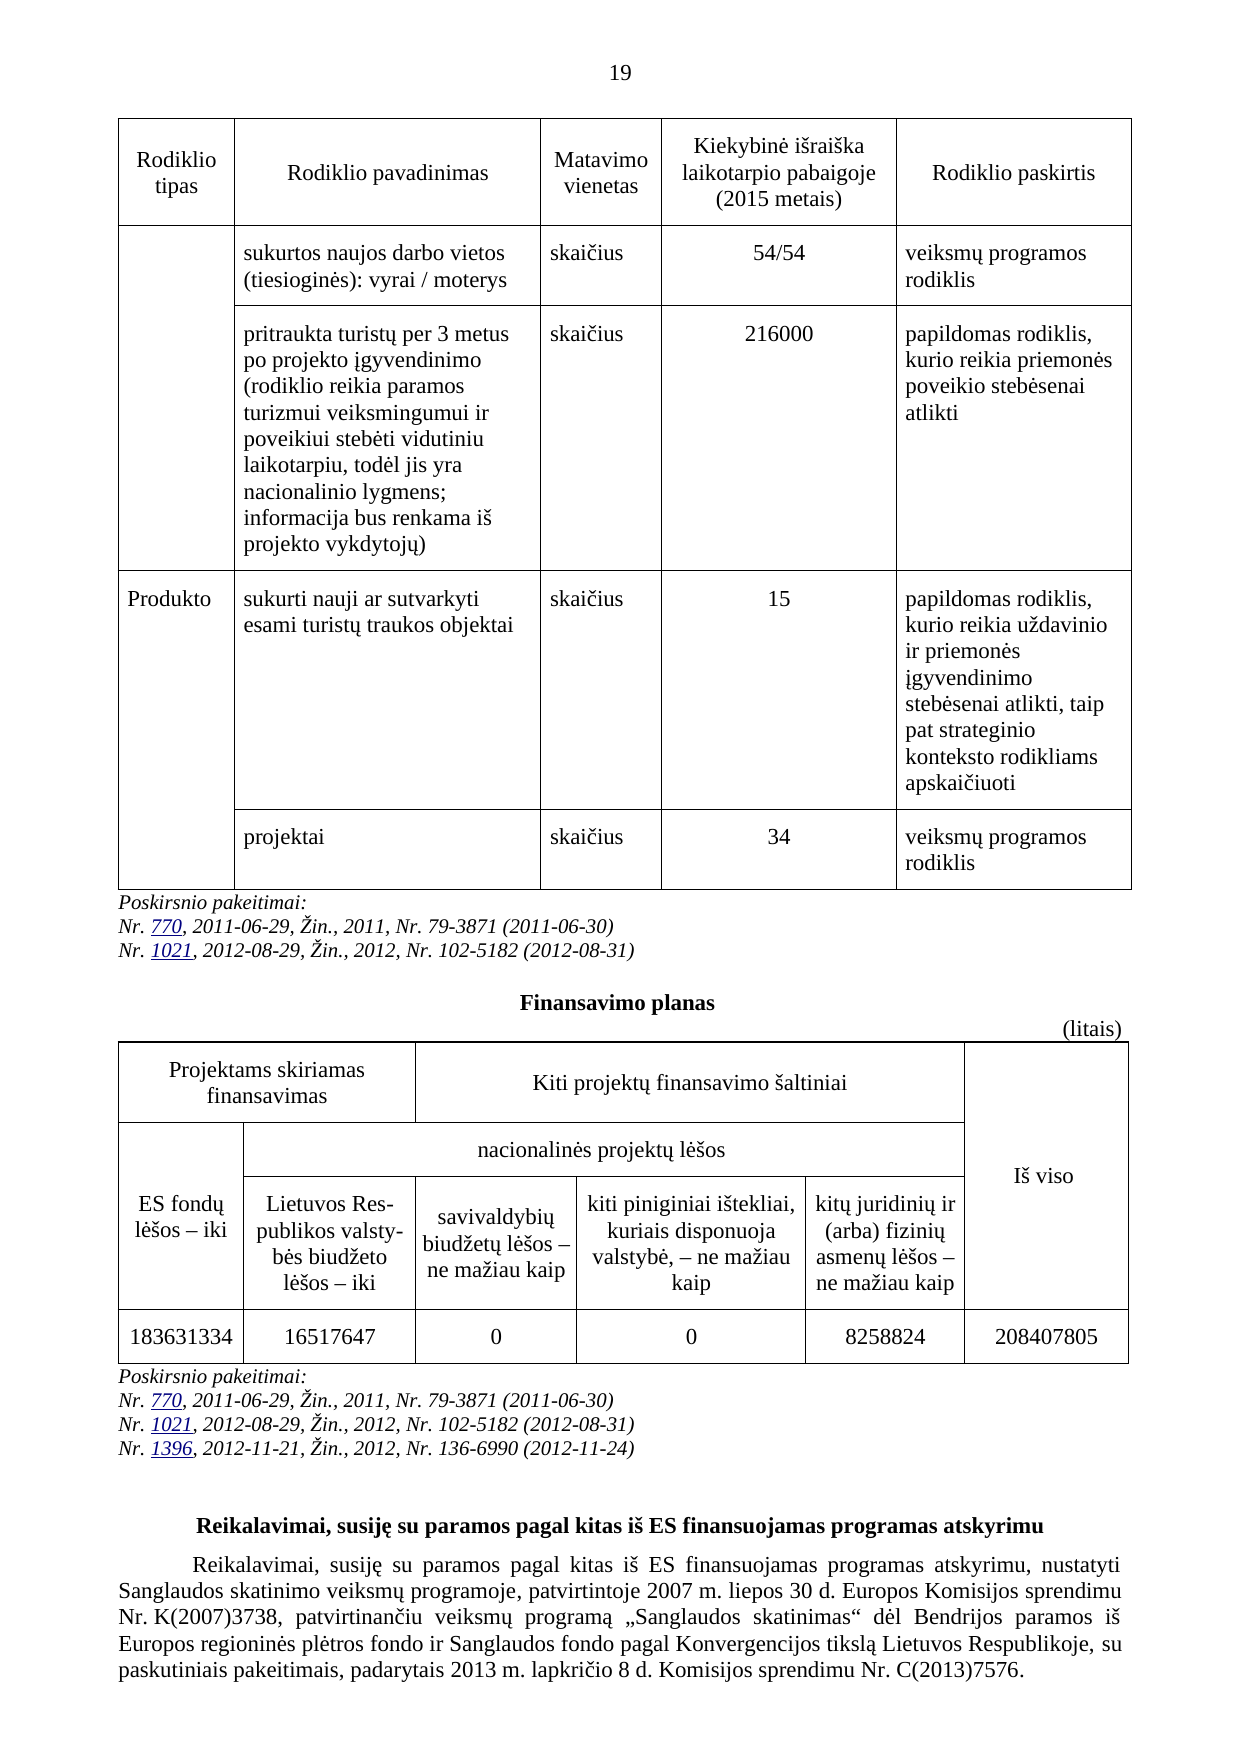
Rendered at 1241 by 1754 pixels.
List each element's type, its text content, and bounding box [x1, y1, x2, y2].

text Nr. 1021, 2012-08-29, Žin., 2012, Nr. 102-5182 (2012-08-31) [118, 1412, 1122, 1436]
text Nr. 770, 2011-06-29, Žin., 2011, Nr. 79-3871 (2011-06-30) [118, 1388, 1122, 1412]
text Nr. 1396, 2012-11-21, Žin., 2012, Nr. 136-6990 (2012-11-24) [118, 1436, 1122, 1460]
table_cell 16517647 [244, 1310, 415, 1363]
table_header Rodiklio tipas [119, 119, 234, 225]
table_cell kitų juridinių ir (arba) fizinių asmenų lėšos – ne mažiau kaip [806, 1177, 964, 1309]
table_cell skaičius [541, 571, 661, 809]
table_cell pritraukta turistų per 3 metus po projekto įgyvendinimo (rodiklio reikia paramos turizmui veiksmingumui ir poveikiui stebėti vidutiniu laikotarpiu, todėl jis yra nacionalinio lygmens; informacija bus renkama iš projekto vykdytojų) [235, 306, 540, 570]
table_cell veiksmų programos rodiklis [897, 810, 1131, 889]
table_cell Produkto [119, 571, 234, 889]
table_header Kiti projektų finansavimo šaltiniai [416, 1043, 964, 1122]
text Poskirsnio pakeitimai: [118, 890, 1122, 914]
table_header Projektams skiriamas finansavimas [119, 1043, 415, 1122]
table_cell 183631334 [119, 1310, 243, 1363]
table_header Iš viso [965, 1043, 1128, 1309]
table_cell 216000 [662, 306, 896, 570]
table_cell 0 [577, 1310, 805, 1363]
text Reikalavimai, susiję su paramos pagal kitas iš ES finansuojamas programas atskyrimu, nustatyti Sanglaudos skatinimo veiksmų programoje, patvirtintoje 2007 m. liepos 30 d. Europos Komisijos sprendimu Nr. K(2007)3738, patvirtinančiu veiksmų programą „Sanglaudos skatinimas“ dėl Bendrijos paramos iš Europos regioninės plėtros fondo ir Sanglaudos fondo pagal Konvergencijos tikslą Lietuvos Respublikoje, su paskutiniais pakeitimais, padarytais 2013 m. lapkričio 8 d. Komisijos sprendimu Nr. C(2013)7576. [118, 1551, 1122, 1682]
table_cell ES fondų lėšos – iki [119, 1123, 243, 1309]
table_header Kiekybinė išraiška laikotarpio pabaigoje (2015 metais) [662, 119, 896, 225]
table_cell papildomas rodiklis, kurio reikia priemonės poveikio stebėsenai atlikti [897, 306, 1131, 570]
text Nr. 1021, 2012-08-29, Žin., 2012, Nr. 102-5182 (2012-08-31) [118, 938, 1122, 962]
table_cell sukurti nauji ar sutvarkyti esami turistų traukos objektai [235, 571, 540, 809]
table_cell projektai [235, 810, 540, 889]
text Poskirsnio pakeitimai: [118, 1364, 1122, 1388]
table_cell skaičius [541, 226, 661, 305]
table_cell 8258824 [806, 1310, 964, 1363]
text Nr. 770, 2011-06-29, Žin., 2011, Nr. 79-3871 (2011-06-30) [118, 914, 1122, 938]
table_cell skaičius [541, 810, 661, 889]
table_cell 54/54 [662, 226, 896, 305]
table_cell 0 [416, 1310, 576, 1363]
table_cell 15 [662, 571, 896, 809]
table_cell 208407805 [965, 1310, 1128, 1363]
table_header Rodiklio paskirtis [897, 119, 1131, 225]
table_cell savivaldybių biudžetų lėšos – ne mažiau kaip [416, 1177, 576, 1309]
table_cell veiksmų programos rodiklis [897, 226, 1131, 305]
table_cell sukurtos naujos darbo vietos (tiesioginės): vyrai / moterys [235, 226, 540, 305]
text (litais) [201, 1015, 1122, 1041]
text Finansavimo planas [118, 989, 1122, 1015]
table_cell [119, 226, 234, 570]
table_cell kiti piniginiai ištekliai, kuriais disponuoja valstybė, – ne mažiau kaip [577, 1177, 805, 1309]
table_cell 34 [662, 810, 896, 889]
table_cell nacionalinės projektų lėšos [244, 1123, 964, 1176]
table_header Rodiklio pavadinimas [235, 119, 540, 225]
table_cell skaičius [541, 306, 661, 570]
table_cell papildomas rodiklis, kurio reikia uždavinio ir priemonės įgyvendinimo stebėsenai atlikti, taip pat strateginio konteksto rodikliams apskaičiuoti [897, 571, 1131, 809]
table_header Matavimo vienetas [541, 119, 661, 225]
table_cell Lietuvos Res­publikos valsty­bės biudžeto lėšos – iki [244, 1177, 415, 1309]
text Reikalavimai, susiję su paramos pagal kitas iš ES finansuojamas programas atskyrimu [118, 1512, 1122, 1538]
